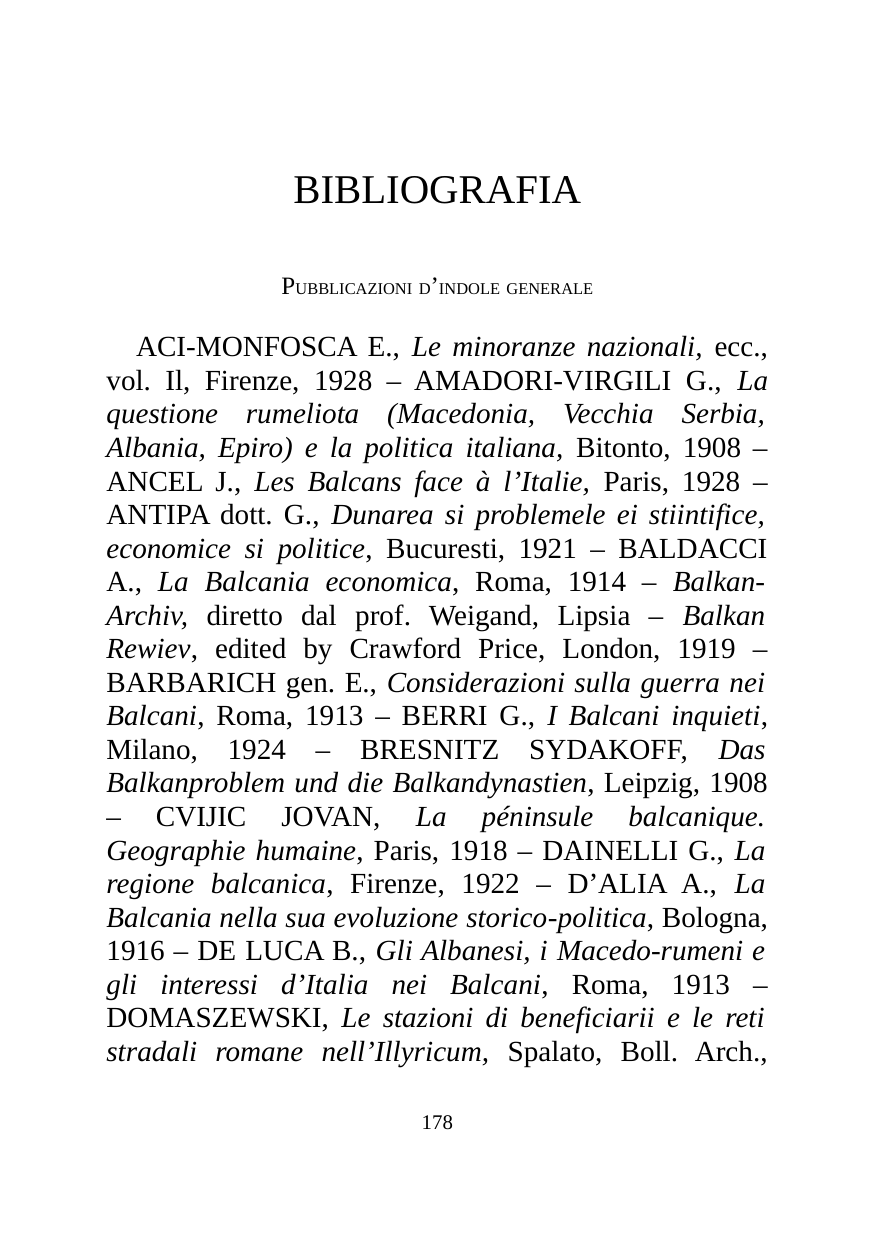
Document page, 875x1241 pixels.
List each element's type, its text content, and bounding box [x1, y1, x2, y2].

text Pubblicazioni d’indole generale [106, 271, 768, 300]
subtitle BIBLIOGRAFIA [106, 165, 768, 212]
text ACI-MONFOSCA E., Le minoranze nazionali, ecc., vol. Il, Firenze, 1928 – AMADORI-VIRGILI G., La questione rumeliota (Macedonia, Vecchia Serbia, Albania, Epiro) e la politica italiana, Bitonto, 1908 – ANCEL J., Les Balcans face à l’Italie, Paris, 1928 – ANTIPA dott. G., Dunarea si problemele ei stiintifice, economice si politice, Bucuresti, 1921 – BALDACCI A., La Balcania economica, Roma, 1914 – Balkan-Archiv, diretto dal prof. Weigand, Lipsia – Balkan Rewiev, edited by Crawford Price, London, 1919 – BARBARICH gen. E., Considerazioni sulla guerra nei Balcani, Roma, 1913 – BERRI G., I Balcani inquieti, Milano, 1924 – BRESNITZ SYDAKOFF, Das Balkanproblem und die Balkandynastien, Leipzig, 1908 – CVIJIC JOVAN, La péninsule balcanique. Geographie humaine, Paris, 1918 – DAINELLI G., La regione balcanica, Firenze, 1922 – D’ALIA A., La Balcania nella sua evoluzione storico-politica, Bologna, 1916 – DE LUCA B., Gli Albanesi, i Macedo-rumeni e gli interessi d’Italia nei Balcani, Roma, 1913 – DOMASZEWSKI, Le stazioni di beneficiarii e le reti stradali romane nell’Illyricum, Spalato, Boll. Arch., [106, 329, 768, 1067]
